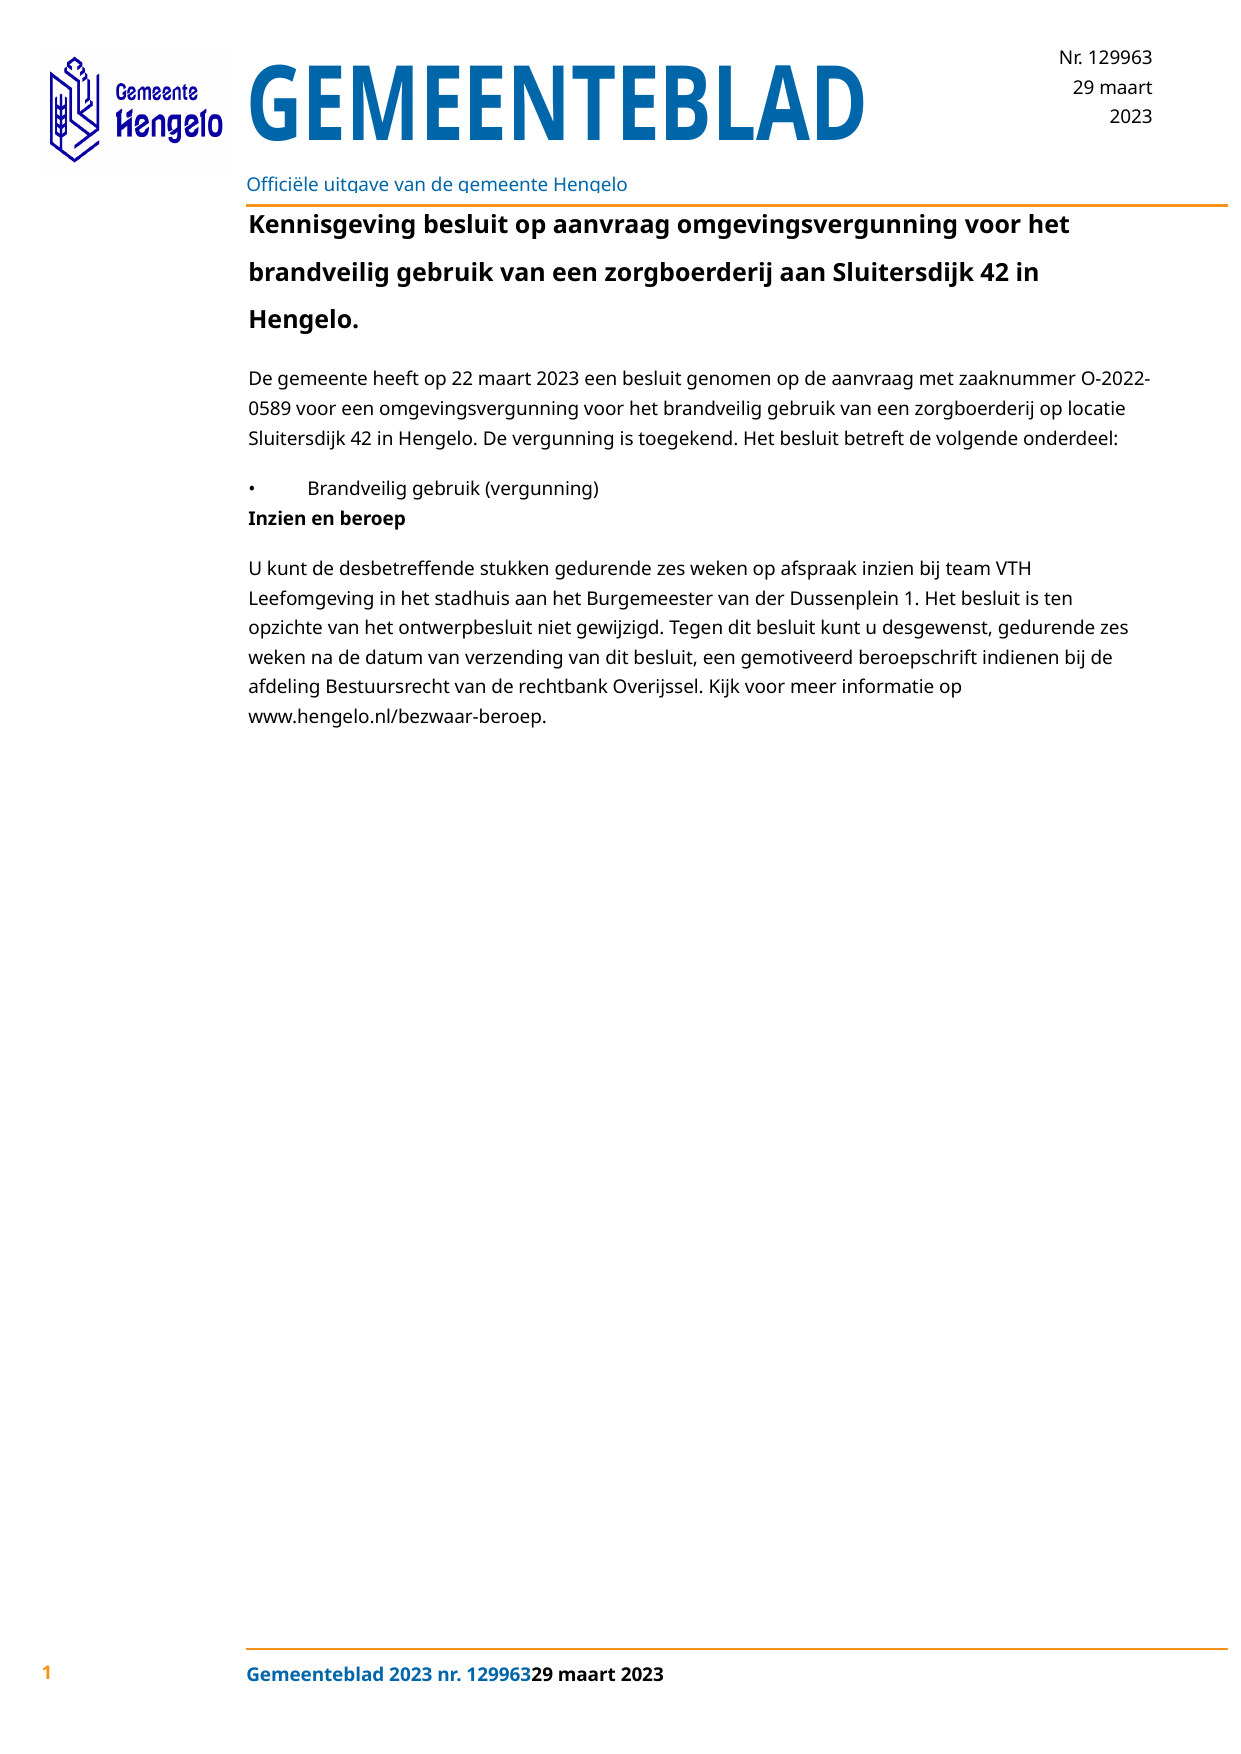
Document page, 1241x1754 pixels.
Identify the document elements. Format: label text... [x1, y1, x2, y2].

picture [41, 47, 231, 172]
text Kennisgeving besluit op aanvraag omgevingsvergunning voor het brandveilig gebruik van een zorgboerderij aan Sluitersdijk 42 in Hengelo. [248, 207, 1152, 336]
text U kunt de desbetreffende stukken gedurende zes weken op afspraak inzien bij team VTH Leefomgeving in het stadhuis aan het Burgemeester van der Dussenplein 1. Het besluit is ten opzichte van het ontwerpbesluit niet gewijzigd. Tegen dit besluit kunt u desgewenst, gedurende zes weken na de datum van verzending van dit besluit, een gemotiveerd beroepschrift indienen bij de afdeling Bestuursrecht van de rechtbank Overijssel. Kijk voor meer informatie op www.hengelo.nl/bezwaar-beroep. [248, 555, 1152, 729]
text Inzien en beroep [248, 505, 1152, 530]
list Brandveilig gebruik (vergunning) [248, 475, 1152, 501]
text De gemeente heeft op 22 maart 2023 een besluit genomen op de aanvraag met zaaknummer O-2022-0589 voor een omgevingsvergunning voor het brandveilig gebruik van een zorgboerderij op locatie Sluitersdijk 42 in Hengelo. De vergunning is toegekend. Het besluit betreft de volgende onderdeel: [248, 366, 1152, 450]
